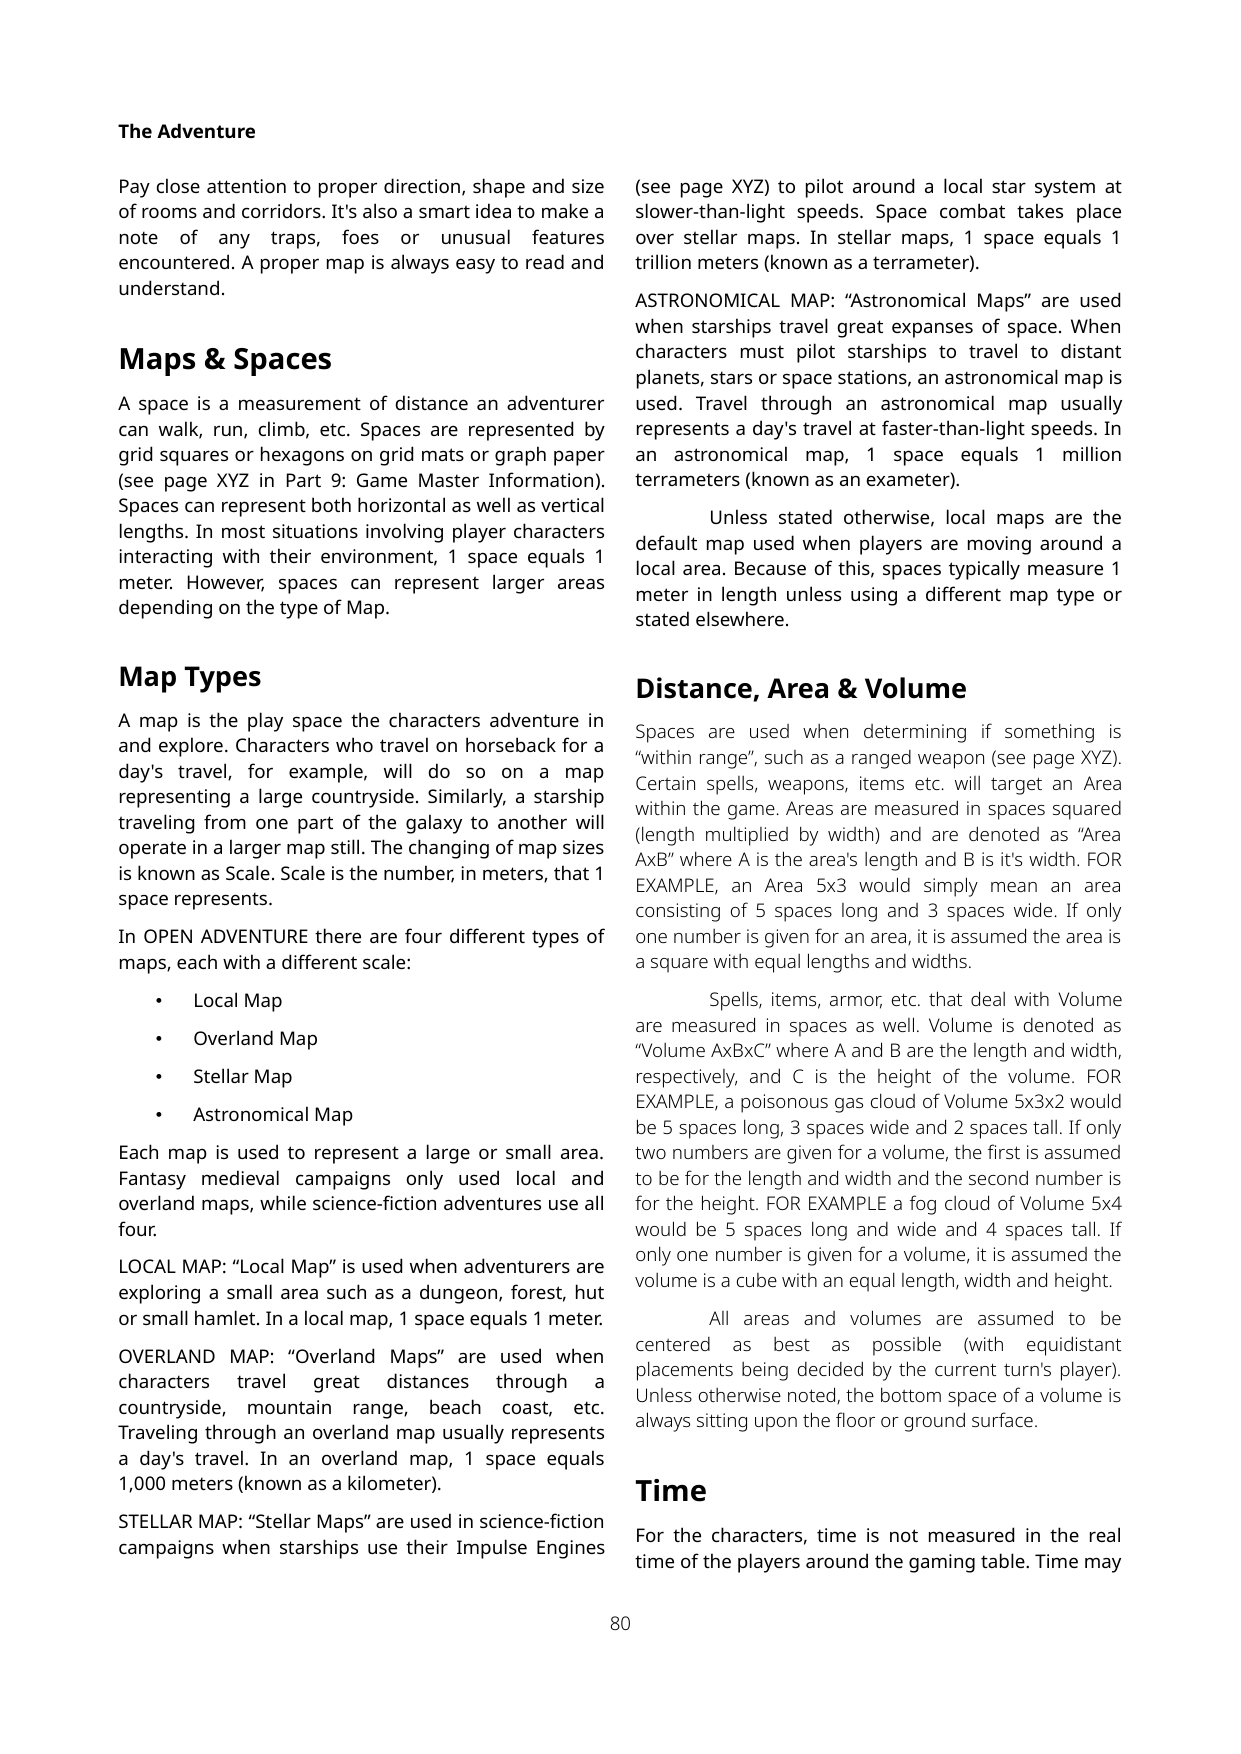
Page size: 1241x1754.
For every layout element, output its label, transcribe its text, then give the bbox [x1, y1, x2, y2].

subtitle Distance, Area & Volume [635, 669, 1122, 706]
text For the characters, time is not measured in the real time of the players around the gaming table. Time may [635, 1523, 1122, 1574]
subtitle Maps & Spaces [118, 338, 605, 378]
text Pay close attention to proper direction, shape and size of rooms and corridors. It's also a smart idea to make a note of any traps, foes or unusual features encountered. A proper map is always easy to read and understand. [118, 173, 605, 301]
text Spaces are used when determining if something is “within range”, such as a ranged weapon (see page XYZ). Certain spells, weapons, items etc. will target an Area within the game. Areas are measured in spaces squared (length multiplied by width) and are denoted as “Area AxB” where A is the area's length and B is it's width. FOR EXAMPLE, an Area 5x3 would simply mean an area consisting of 5 spaces long and 3 spaces wide. If only one number is given for an area, it is assumed the area is a square with equal lengths and widths. [635, 719, 1122, 974]
text ASTRONOMICAL MAP: “Astronomical Maps” are used when starships travel great expanses of space. When characters must pilot starships to travel to distant planets, stars or space stations, an astronomical map is used. Travel through an astronomical map usually represents a day's travel at faster-than-light speeds. In an astronomical map, 1 space equals 1 million terrameters (known as an exameter). [635, 288, 1122, 492]
text A space is a measurement of distance an adventurer can walk, run, climb, etc. Spaces are represented by grid squares or hexagons on grid mats or graph paper (see page XYZ in Part 9: Game Master Information). Spaces can represent both horizontal as well as vertical lengths. In most situations involving player characters interacting with their environment, 1 space equals 1 meter. However, spaces can represent larger areas depending on the type of Map. [118, 390, 605, 620]
text (see page XYZ) to pilot around a local star system at slower-than-light speeds. Space combat takes place over stellar maps. In stellar maps, 1 space equals 1 trillion meters (known as a terrameter). [635, 173, 1122, 275]
text Spells, items, armor, etc. that deal with Volume are measured in spaces as well. Volume is denoted as “Volume AxBxC” where A and B are the length and width, respectively, and C is the height of the volume. FOR EXAMPLE, a poisonous gas cloud of Volume 5x3x2 would be 5 spaces long, 3 spaces wide and 2 spaces tall. If only two numbers are given for a volume, the first is assumed to be for the length and width and the second number is for the height. FOR EXAMPLE a fog cloud of Volume 5x4 would be 5 spaces long and wide and 4 spaces tall. If only one number is given for a volume, it is assumed the volume is a cube with an equal length, width and height. [635, 987, 1122, 1293]
text Each map is used to represent a large or small area. Fantasy medieval campaigns only used local and overland maps, while science-fiction adventures use all four. [118, 1139, 605, 1241]
text In OPEN ADVENTURE there are four different types of maps, each with a different scale: [118, 924, 605, 975]
text All areas and volumes are assumed to be centered as best as possible (with equidistant placements being decided by the current turn's player). Unless otherwise noted, the bottom space of a volume is always sitting upon the floor or ground surface. [635, 1305, 1122, 1433]
subtitle Time [635, 1470, 1122, 1510]
list Stellar Map [156, 1063, 605, 1089]
text OVERLAND MAP: “Overland Maps” are used when characters travel great distances through a countryside, mountain range, beach coast, etc. Traveling through an overland map usually represents a day's travel. In an overland map, 1 space equals 1,000 meters (known as a kilometer). [118, 1343, 605, 1496]
list Overland Map [156, 1025, 605, 1051]
list Local Map [156, 987, 605, 1013]
text A map is the play space the characters adventure in and explore. Characters who travel on horseback for a day's travel, for example, will do so on a map representing a large countryside. Similarly, a starship traveling from one part of the galaxy to another will operate in a larger map still. The changing of map sizes is known as Scale. Scale is the number, in meters, that 1 space represents. [118, 707, 605, 911]
subtitle Map Types [118, 658, 605, 694]
text STELLAR MAP: “Stellar Maps” are used in science-fiction campaigns when starships use their Impulse Engines [118, 1508, 605, 1559]
list Astronomical Map [156, 1101, 605, 1127]
text Unless stated otherwise, local maps are the default map used when players are moving around a local area. Because of this, spaces typically measure 1 meter in length unless using a different map type or stated elsewhere. [635, 504, 1122, 632]
text LOCAL MAP: “Local Map” is used when adventurers are exploring a small area such as a dungeon, forest, hut or small hamlet. In a local map, 1 space equals 1 meter. [118, 1254, 605, 1330]
